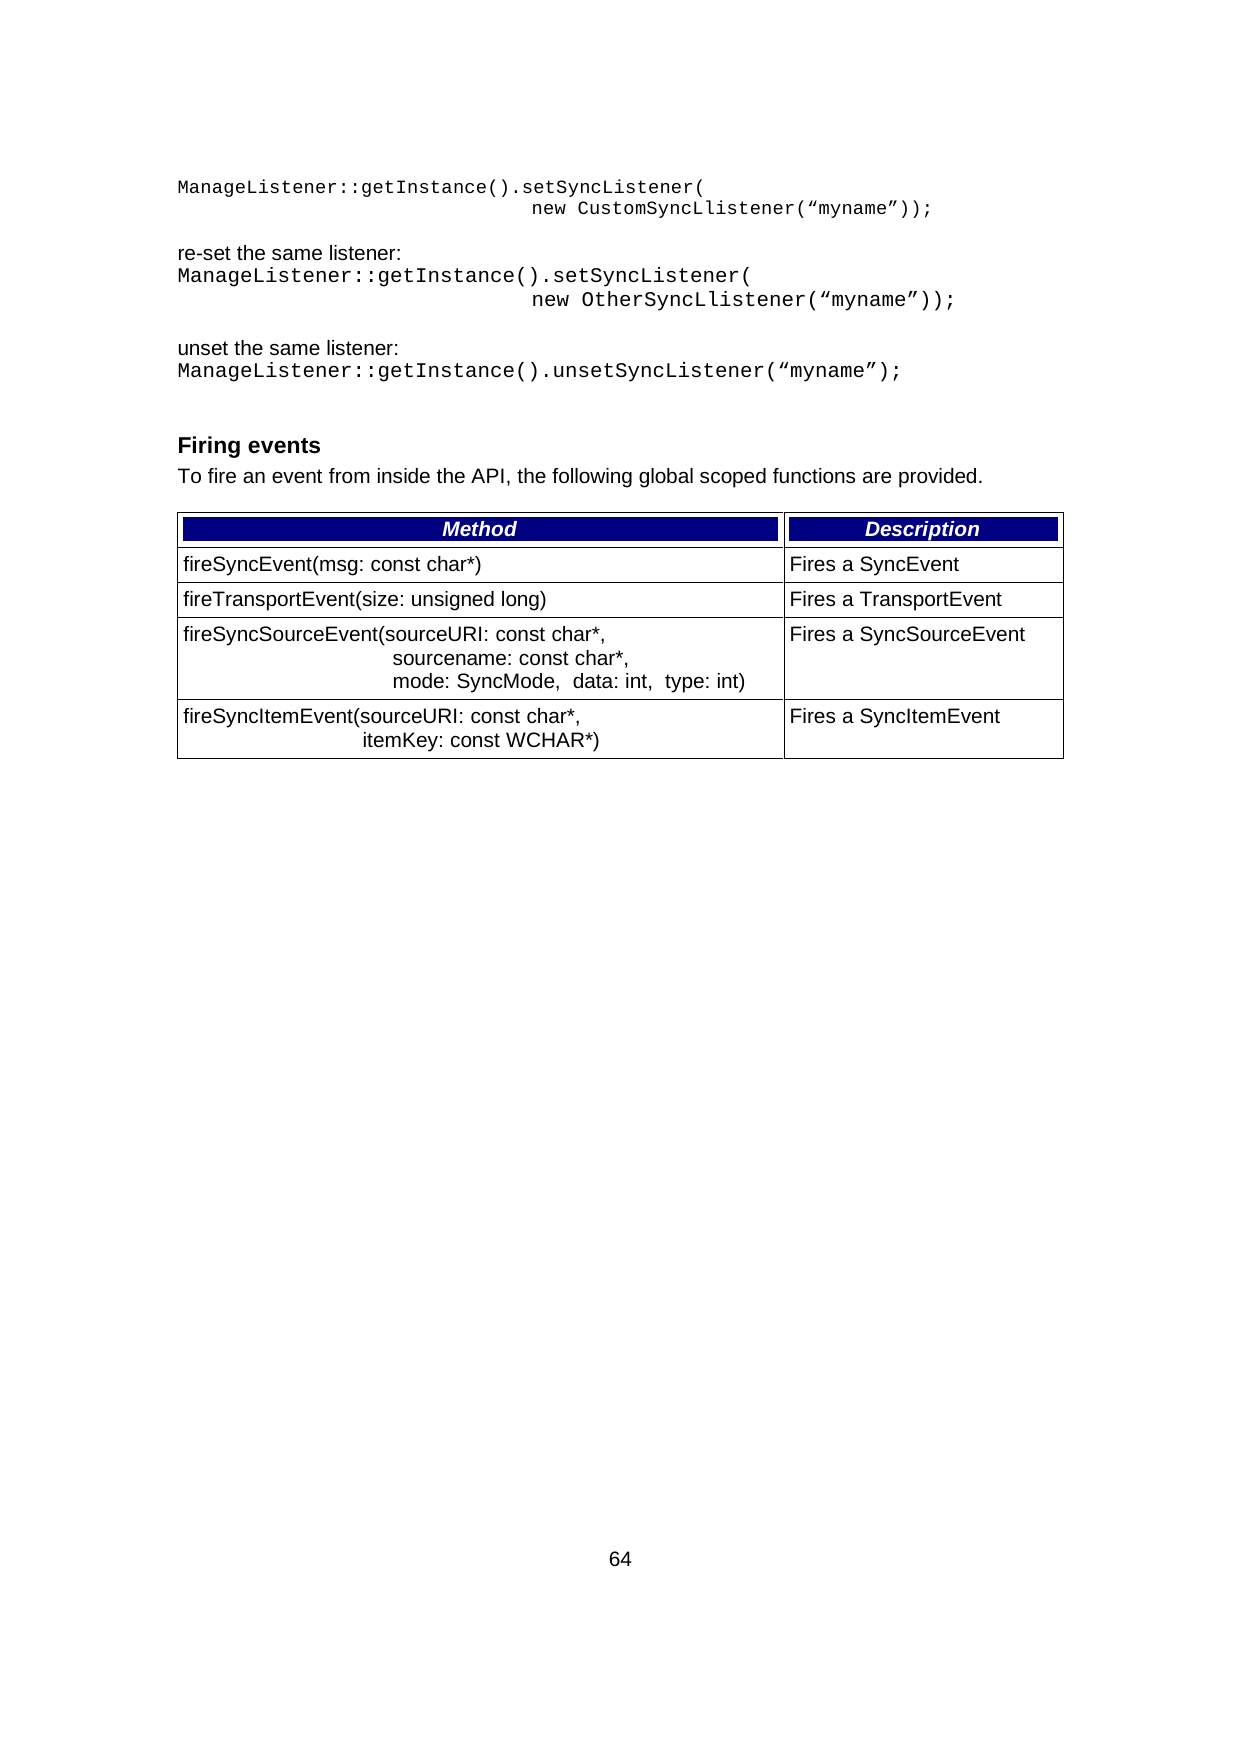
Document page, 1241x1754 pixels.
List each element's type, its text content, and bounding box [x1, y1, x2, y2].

table_cell fireSyncItemEvent(sourceURI: const char*, itemKey: const WCHAR*) [178, 700, 783, 758]
text To fire an event from inside the API, the following global scoped functions are provided. [177, 464, 1063, 488]
text unset the same listener: [177, 336, 1063, 360]
text re-set the same listener: [177, 241, 1063, 265]
table_header Method [178, 513, 783, 547]
text ManageListener::getInstance().setSyncListener( new OtherSyncLlistener(“myname”)); [177, 265, 1063, 313]
subtitle Firing events [177, 432, 1063, 458]
table_cell fireTransportEvent(size: unsigned long) [178, 583, 783, 617]
table_header Description [785, 513, 1063, 547]
table_cell fireSyncEvent(msg: const char*) [178, 548, 783, 582]
table_cell Fires a SyncSourceEvent [785, 618, 1063, 699]
text ManageListener::getInstance().setSyncListener( new CustomSyncLlistener(“myname”)); [177, 177, 1063, 220]
table_cell Fires a SyncItemEvent [785, 700, 1063, 758]
table_cell Fires a TransportEvent [785, 583, 1063, 617]
table_cell Fires a SyncEvent [785, 548, 1063, 582]
text ManageListener::getInstance().unsetSyncListener(“myname”); [177, 360, 1063, 384]
table_cell fireSyncSourceEvent(sourceURI: const char*, sourcename: const char*, mode: SyncMode, data: int, type: int) [178, 618, 783, 699]
